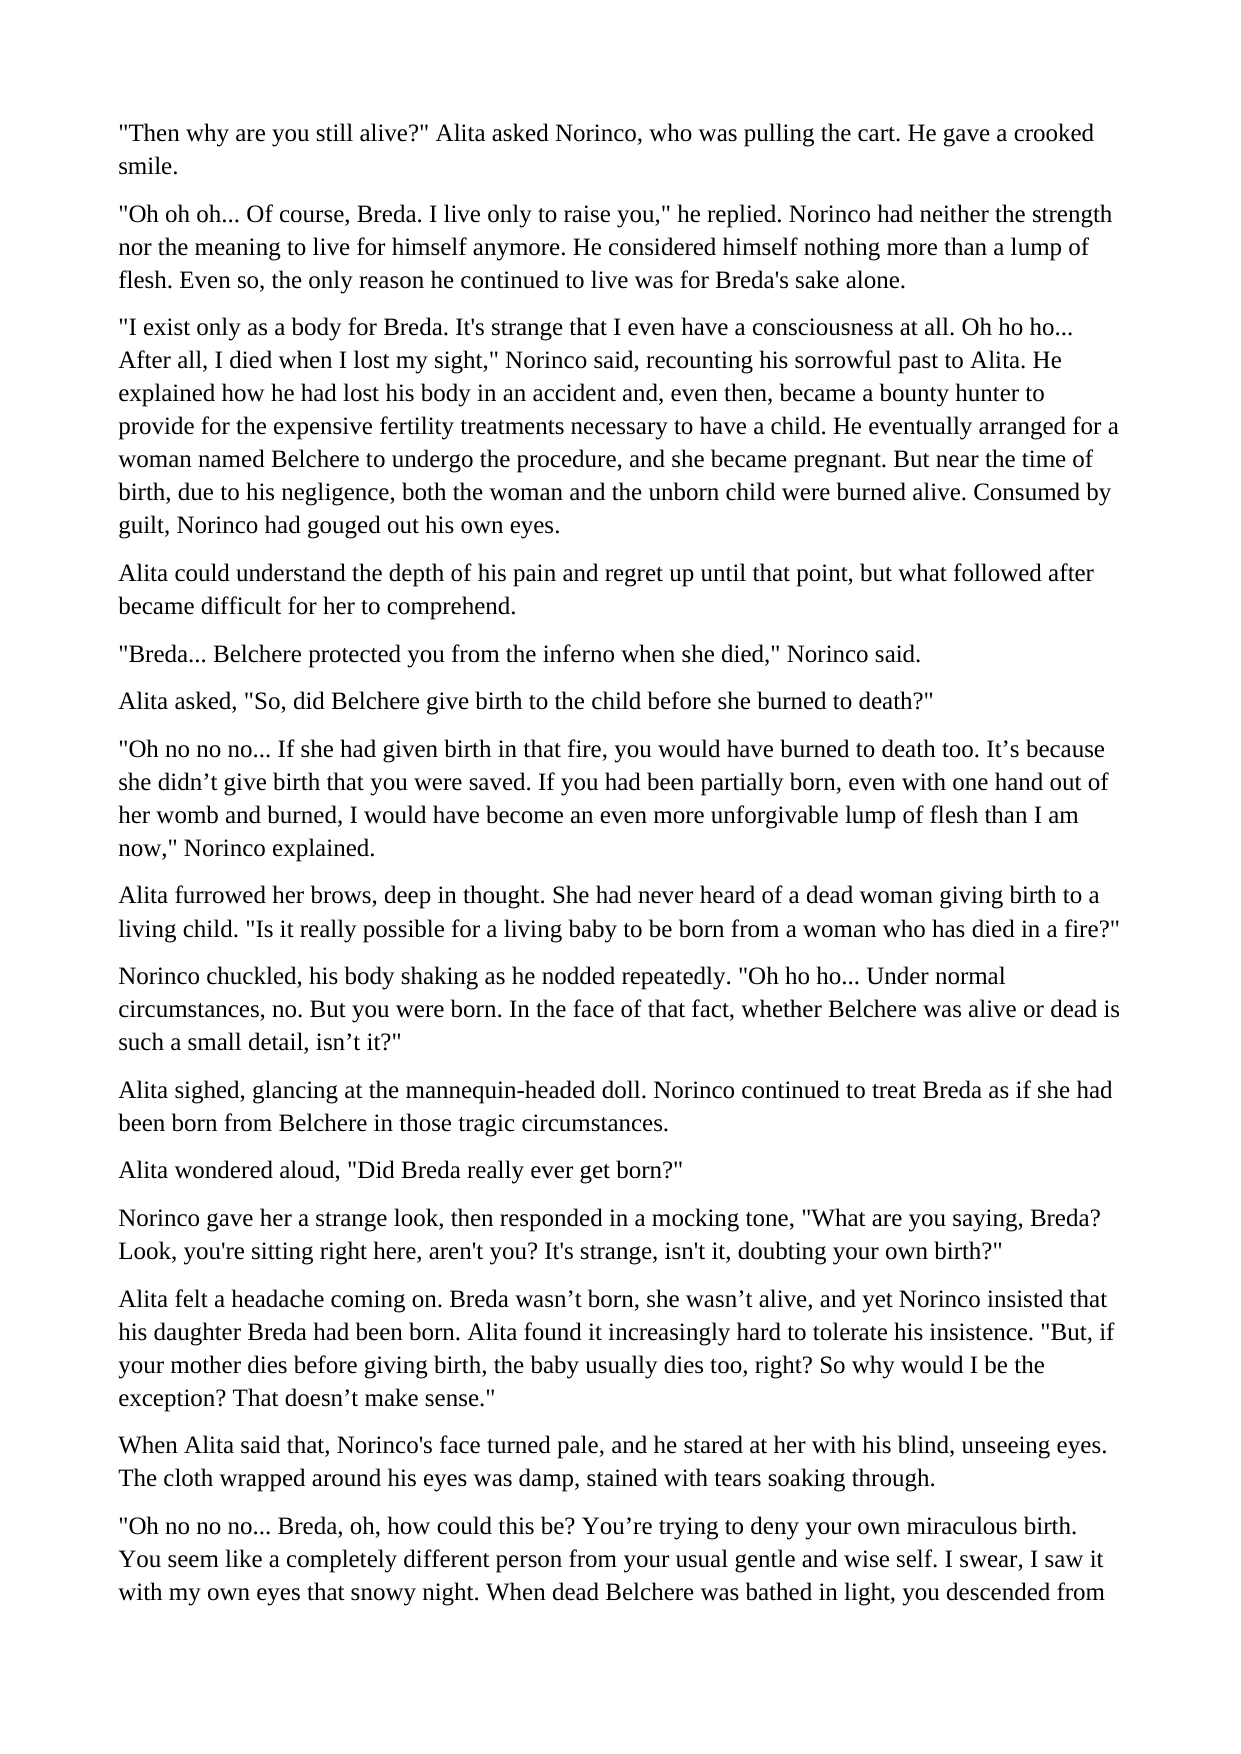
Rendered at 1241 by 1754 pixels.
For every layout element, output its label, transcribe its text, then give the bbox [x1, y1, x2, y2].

text Norinco chuckled, his body shaking as he nodded repeatedly. "Oh ho ho... Under normal circumstances, no. But you were born. In the face of that fact, whether Belchere was alive or dead is such a small detail, isn’t it?" [118, 961, 1122, 1056]
text "Oh no no no... Breda, oh, how could this be? You’re trying to deny your own miraculous birth. You seem like a completely different person from your usual gentle and wise self. I swear, I saw it with my own eyes that snowy night. When dead Belchere was bathed in light, you descended from [118, 1511, 1122, 1606]
text Alita wondered aloud, "Did Breda really ever get born?" [118, 1156, 1122, 1184]
text Alita furrowed her brows, deep in thought. She had never heard of a dead woman giving birth to a living child. "Is it really possible for a living baby to be born from a woman who has died in a fire?" [118, 881, 1122, 942]
text Alita asked, "So, did Belchere give birth to the child before she burned to death?" [118, 686, 1122, 715]
text Alita could understand the depth of his pain and regret up until that point, but what followed after became difficult for her to comprehend. [118, 558, 1122, 620]
text When Alita said that, Norinco's face turned pale, and he stared at her with his blind, unseeing eyes. The cloth wrapped around his eyes was damp, stained with tears soaking through. [118, 1430, 1122, 1492]
text "Oh no no no... If she had given birth in that fire, you would have burned to death too. It’s because she didn’t give birth that you were saved. If you had been partially born, even with one hand out of her womb and burned, I would have become an even more unforgivable lump of flesh than I am now," Norinco explained. [118, 734, 1122, 862]
text "Then why are you still alive?" Alita asked Norinco, who was pulling the cart. He gave a crooked smile. [118, 118, 1122, 180]
text Alita sighed, glancing at the mannequin-headed doll. Norinco continued to treat Breda as if she had been born from Belchere in those tragic circumstances. [118, 1075, 1122, 1137]
text "I exist only as a body for Breda. It's strange that I even have a consciousness at all. Oh ho ho... After all, I died when I lost my sight," Norinco said, recounting his sorrowful past to Alita. He explained how he had lost his body in an accident and, even then, became a bounty hunter to provide for the expensive fertility treatments necessary to have a child. He eventually arranged for a woman named Belchere to undergo the procedure, and she became pregnant. But near the time of birth, due to his negligence, both the woman and the unborn child were burned alive. Consumed by guilt, Norinco had gouged out his own eyes. [118, 312, 1122, 539]
text Norinco gave her a strange look, then responded in a mocking tone, "What are you saying, Breda? Look, you're sitting right here, aren't you? It's strange, isn't it, doubting your own birth?" [118, 1203, 1122, 1265]
text "Oh oh oh... Of course, Breda. I live only to raise you," he replied. Norinco had neither the strength nor the meaning to live for himself anymore. He considered himself nothing more than a lump of flesh. Even so, the only reason he continued to live was for Breda's sake alone. [118, 199, 1122, 293]
text "Breda... Belchere protected you from the inferno when she died," Norinco said. [118, 639, 1122, 667]
text Alita felt a headache coming on. Breda wasn’t born, she wasn’t alive, and yet Norinco insisted that his daughter Breda had been born. Alita found it increasingly hard to tolerate his insistence. "But, if your mother dies before giving birth, the baby usually dies too, right? So why would I be the exception? That doesn’t make sense." [118, 1284, 1122, 1412]
